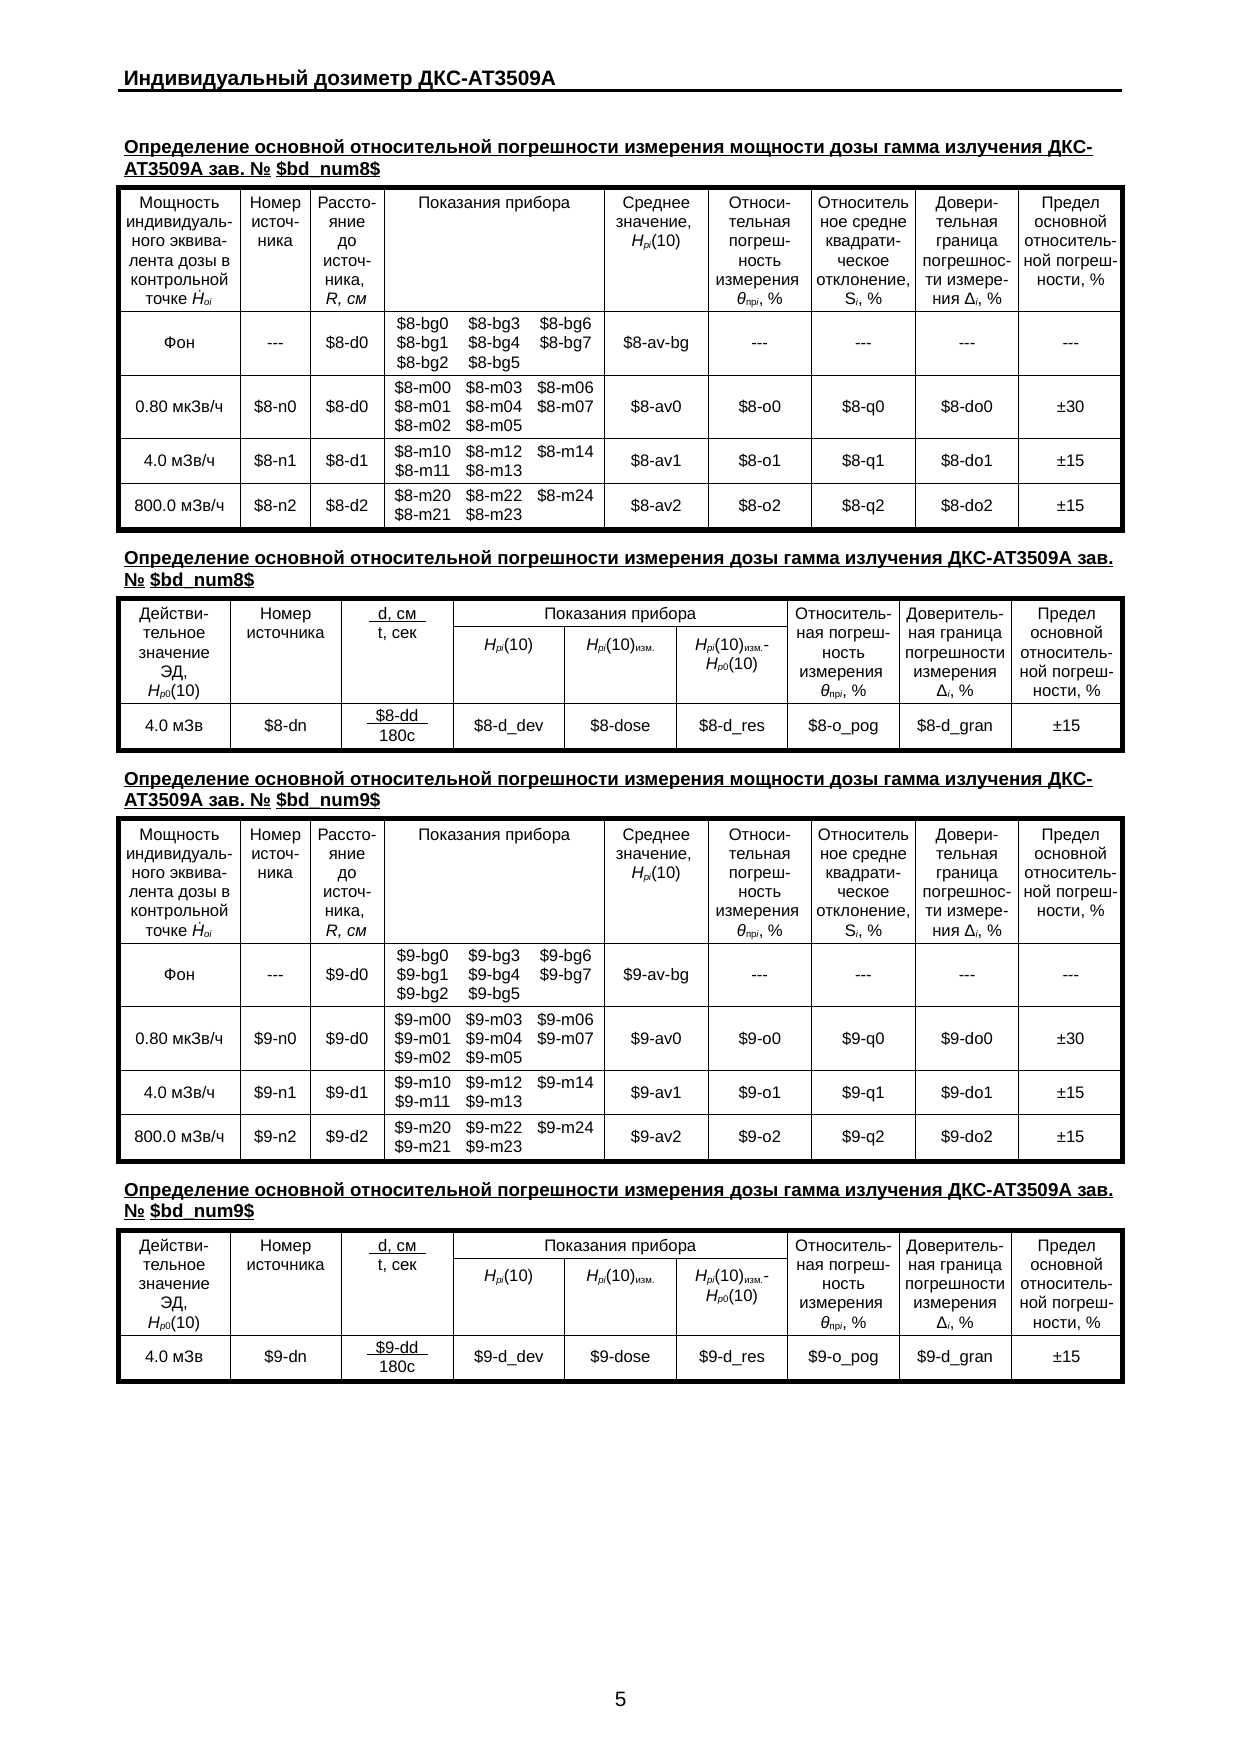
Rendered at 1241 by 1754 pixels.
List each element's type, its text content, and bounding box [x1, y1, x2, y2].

table_cell Показания прибора [385, 190, 604, 311]
table_cell $8-do0 [916, 376, 1018, 438]
table_cell 4.0 мЗв/ч [121, 1071, 240, 1114]
table_cell 4.0 мЗв/ч [121, 439, 240, 483]
table_cell $9-do0 [916, 1007, 1018, 1070]
table_cell --- [916, 944, 1018, 1006]
table_cell $8-m00 $8-m01 $8-m02 $8-m03 $8-m04 $8-m05 $8-m06 $8-m07 [385, 376, 604, 438]
table_cell $9-dn [231, 1336, 341, 1379]
table_cell Номер источ-ника [241, 821, 310, 942]
table_cell $8-av0 [605, 376, 708, 438]
table_cell 4.0 мЗв [121, 1336, 230, 1379]
table_cell --- [241, 944, 310, 1006]
table_cell $9-do2 [916, 1115, 1018, 1159]
table_cell $9-q1 [812, 1071, 915, 1114]
table_cell $9-bg0 $9-bg1 $9-bg2 $9-bg3 $9-bg4 $9-bg5 $9-bg6 $9-bg7 [385, 944, 604, 1006]
table_cell $8-dn [231, 704, 341, 747]
table_cell $8-n1 [241, 439, 310, 483]
table_cell Hpi(10)изм. [565, 1259, 676, 1334]
table_cell $9-dd 180c [342, 1336, 453, 1379]
table_cell Относи-тельная погреш-ность измерения θпрi, % [709, 190, 811, 311]
table_header Определение основной относительной погрешности измерения мощности дозы гамма излучения ДКC-АТ3509A зав. № $bd_num9$ [118, 753, 1122, 816]
table_cell Hpi(10) [454, 1259, 564, 1334]
table_cell $8-d0 [311, 312, 384, 374]
table_cell $8-q0 [812, 376, 915, 438]
table_cell Hpi(10)изм. [565, 627, 676, 703]
table_cell $9-n2 [241, 1115, 310, 1159]
table_cell ±15 [1012, 1336, 1120, 1379]
table_cell $8-av1 [605, 439, 708, 483]
table_cell $8-d0 [311, 376, 384, 438]
table_cell $9-av-bg [605, 944, 708, 1006]
table_cell $8-av-bg [605, 312, 708, 374]
table_cell 0.80 мкЗв/ч [121, 1007, 240, 1070]
table_header Определение основной относительной погрешности измерения дозы гамма излучения ДКC-АТ3509A зав. № $bd_num8$ [118, 533, 1122, 596]
table_cell Номер источника [231, 1233, 341, 1334]
table_cell --- [1019, 312, 1120, 374]
table_cell $9-dose [565, 1336, 676, 1379]
table_cell Относительное средне квадрати-ческое отклонение, Si, % [812, 190, 915, 311]
table_cell $8-o1 [709, 439, 811, 483]
table_cell $8-d2 [311, 484, 384, 527]
table_cell $8-dd 180c [342, 704, 453, 747]
table_cell $9-o2 [709, 1115, 811, 1159]
table_cell Довери-тельная граница погрешнос-ти измере-ния Δi, % [916, 821, 1018, 942]
table_cell $8-d_gran [900, 704, 1011, 747]
table_cell 4.0 мЗв [121, 704, 230, 747]
table_cell $9-do1 [916, 1071, 1018, 1114]
table_cell ±15 [1019, 1071, 1120, 1114]
table_cell ±30 [1019, 1007, 1120, 1070]
table_cell Относитель-ная погреш-ность измерения θпрi, % [788, 1233, 899, 1334]
table_cell Фон [121, 312, 240, 374]
table_cell --- [709, 312, 811, 374]
table_cell Hpi(10)изм.-Hp0(10) [677, 627, 787, 703]
table_cell --- [916, 312, 1018, 374]
table_cell $9-m20 $9-m21 $9-m22 $9-m23 $9-m24 [385, 1115, 604, 1159]
table_cell --- [1019, 944, 1120, 1006]
table_cell Предел основной относитель-ной погреш-ности, % [1019, 821, 1120, 942]
table_cell Номер источ-ника [241, 190, 310, 311]
table_cell --- [241, 312, 310, 374]
table_cell Относи-тельная погреш-ность измерения θпрi, % [709, 821, 811, 942]
table_cell ±15 [1012, 704, 1120, 747]
table_cell $8-d_res [677, 704, 787, 747]
table_cell Рассто-яние до источ-ника, R, см [311, 190, 384, 311]
table_cell Показания прибора [454, 1233, 787, 1258]
table_cell 0.80 мкЗв/ч [121, 376, 240, 438]
table_cell Доверитель-ная граница погрешности измерения Δi, % [900, 1233, 1011, 1334]
table_cell $8-o2 [709, 484, 811, 527]
table_cell $9-d1 [311, 1071, 384, 1114]
table_cell Показания прибора [454, 601, 787, 626]
table_cell ±15 [1019, 1115, 1120, 1159]
table_cell Предел основной относитель-ной погреш-ности, % [1012, 1233, 1120, 1334]
table_cell $8-do1 [916, 439, 1018, 483]
table_cell ±15 [1019, 439, 1120, 483]
table_cell $8-n2 [241, 484, 310, 527]
table_cell $8-d1 [311, 439, 384, 483]
table_cell Действи-тельное значение ЭД, Hp0(10) [121, 1233, 230, 1334]
table_cell $8-d_dev [454, 704, 564, 747]
table_cell --- [709, 944, 811, 1006]
table_cell $9-d0 [311, 944, 384, 1006]
table_header Определение основной относительной погрешности измерения мощности дозы гамма излучения ДКC-АТ3509A зав. № $bd_num8$ [118, 121, 1122, 185]
table_cell $9-m10 $9-m11 $9-m12 $9-m13 $9-m14 [385, 1071, 604, 1114]
table_cell $9-n0 [241, 1007, 310, 1070]
table_cell $9-d_gran [900, 1336, 1011, 1379]
table_cell $8-q1 [812, 439, 915, 483]
table_cell $8-m20 $8-m21 $8-m22 $8-m23 $8-m24 [385, 484, 604, 527]
table_cell Мощность индивидуаль-ного эквива-лента дозы в контрольной точке Ḣoi [121, 190, 240, 311]
table_cell Hpi(10) [454, 627, 564, 703]
table_cell $9-q2 [812, 1115, 915, 1159]
table_cell Предел основной относитель-ной погреш-ности, % [1012, 601, 1120, 703]
table_cell $9-o_pog [788, 1336, 899, 1379]
table_cell $8-dose [565, 704, 676, 747]
table_cell 800.0 мЗв/ч [121, 484, 240, 527]
table_cell Действи-тельное значение ЭД, Hp0(10) [121, 601, 230, 703]
table_cell $8-do2 [916, 484, 1018, 527]
table_cell Показания прибора [385, 821, 604, 942]
table_cell Относитель-ная погреш-ность измерения θпрi, % [788, 601, 899, 703]
table_cell $9-av1 [605, 1071, 708, 1114]
table_cell $9-d0 [311, 1007, 384, 1070]
table_cell Предел основной относитель-ной погреш-ности, % [1019, 190, 1120, 311]
table_cell Среднее значение, Hpi(10) [605, 190, 708, 311]
table_cell d, см t, сек [342, 1233, 453, 1334]
table_cell Среднее значение, Hpi(10) [605, 821, 708, 942]
table_cell $9-d2 [311, 1115, 384, 1159]
table_cell 800.0 мЗв/ч [121, 1115, 240, 1159]
table_cell $9-m00 $9-m01 $9-m02 $9-m03 $9-m04 $9-m05 $9-m06 $9-m07 [385, 1007, 604, 1070]
table_cell $8-n0 [241, 376, 310, 438]
table_cell $8-av2 [605, 484, 708, 527]
table_cell $9-d_dev [454, 1336, 564, 1379]
table_header Определение основной относительной погрешности измерения дозы гамма излучения ДКC-АТ3509A зав. № $bd_num9$ [118, 1164, 1122, 1227]
table_cell $9-av0 [605, 1007, 708, 1070]
table_cell --- [812, 944, 915, 1006]
table_cell Номер источника [231, 601, 341, 703]
table_cell $9-av2 [605, 1115, 708, 1159]
table_cell $8-q2 [812, 484, 915, 527]
table_cell $9-d_res [677, 1336, 787, 1379]
table_cell $8-bg0 $8-bg1 $8-bg2 $8-bg3 $8-bg4 $8-bg5 $8-bg6 $8-bg7 [385, 312, 604, 374]
table_cell $9-o0 [709, 1007, 811, 1070]
table_cell d, см t, сек [342, 601, 453, 703]
table_cell $9-q0 [812, 1007, 915, 1070]
table_cell $9-n1 [241, 1071, 310, 1114]
table_cell Относительное средне квадрати-ческое отклонение, Si, % [812, 821, 915, 942]
table_cell Доверитель-ная граница погрешности измерения Δi, % [900, 601, 1011, 703]
table_cell Мощность индивидуаль-ного эквива-лента дозы в контрольной точке Ḣoi [121, 821, 240, 942]
table_cell $8-o_pog [788, 704, 899, 747]
table_cell ±30 [1019, 376, 1120, 438]
table_cell Hpi(10)изм.-Hp0(10) [677, 1259, 787, 1334]
table_cell ±15 [1019, 484, 1120, 527]
table_cell --- [812, 312, 915, 374]
table_cell $9-o1 [709, 1071, 811, 1114]
table_cell Фон [121, 944, 240, 1006]
table_cell $8-m10 $8-m11 $8-m12 $8-m13 $8-m14 [385, 439, 604, 483]
table_cell Довери-тельная граница погрешнос-ти измере-ния Δi, % [916, 190, 1018, 311]
table_cell Рассто-яние до источ-ника, R, см [311, 821, 384, 942]
table_cell $8-o0 [709, 376, 811, 438]
